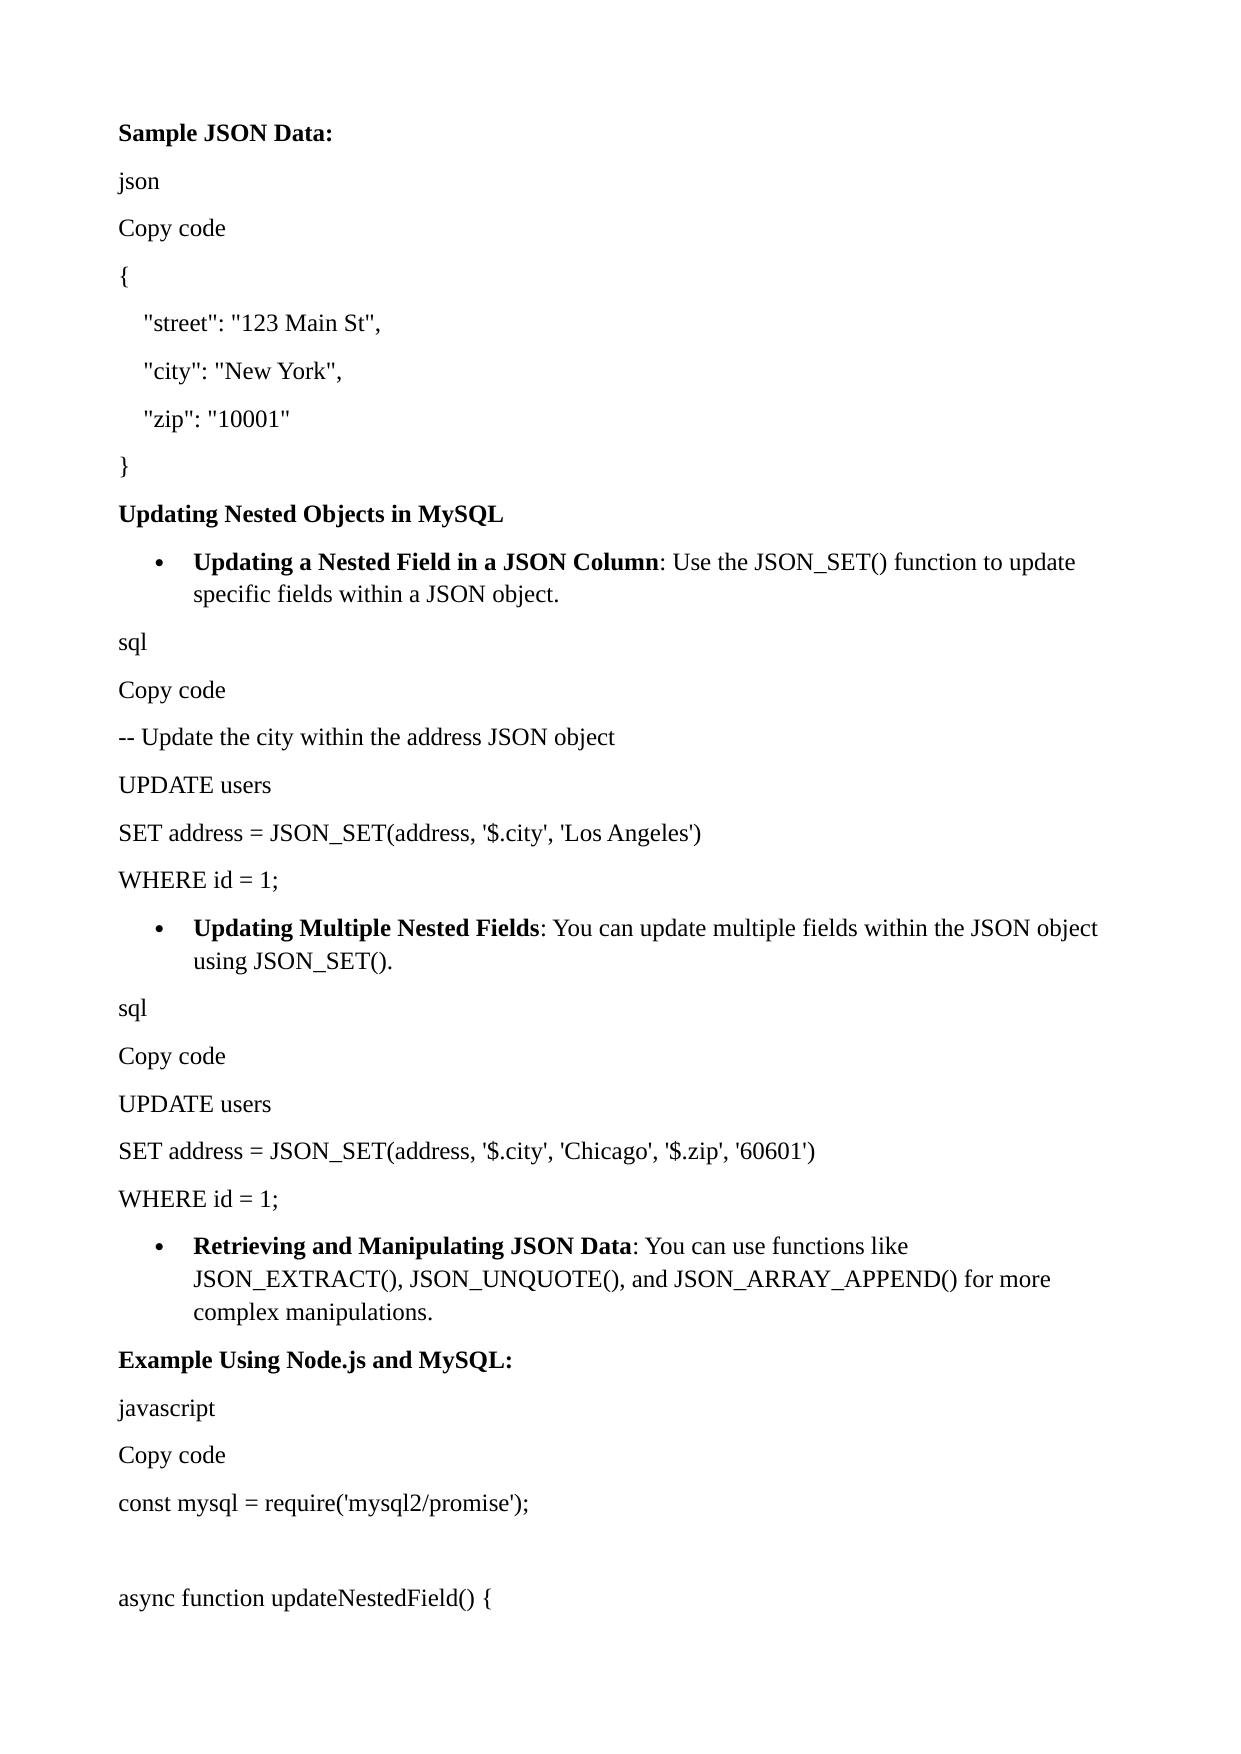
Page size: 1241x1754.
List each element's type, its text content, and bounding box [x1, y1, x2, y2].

text -- Update the city within the address JSON object [118, 722, 1122, 751]
text WHERE id = 1; [118, 1184, 1122, 1213]
text Copy code [118, 1041, 1122, 1070]
text SET address = JSON_SET(address, '$.city', 'Chicago', '$.zip', '60601') [118, 1136, 1122, 1165]
list Retrieving and Manipulating JSON Data: You can use functions like JSON_EXTRACT(), JSON_UNQUOTE(), and JSON_ARRAY_APPEND() for more complex manipulations. [156, 1231, 1122, 1326]
text UPDATE users [118, 770, 1122, 799]
text "city": "New York", [118, 356, 1122, 385]
text Copy code [118, 1440, 1122, 1469]
list Updating Multiple Nested Fields: You can update multiple fields within the JSON object using JSON_SET(). [156, 913, 1122, 974]
text { [118, 261, 1122, 290]
text WHERE id = 1; [118, 865, 1122, 894]
text sql [118, 993, 1122, 1022]
text javascript [118, 1393, 1122, 1421]
text Copy code [118, 213, 1122, 242]
text Sample JSON Data: [118, 118, 1122, 147]
text Example Using Node.js and MySQL: [118, 1345, 1122, 1374]
text SET address = JSON_SET(address, '$.city', 'Los Angeles') [118, 818, 1122, 846]
text const mysql = require('mysql2/promise'); [118, 1488, 1122, 1517]
text json [118, 166, 1122, 194]
text "zip": "10001" [118, 404, 1122, 432]
list Updating a Nested Field in a JSON Column: Use the JSON_SET() function to update specific fields within a JSON object. [156, 547, 1122, 608]
text UPDATE users [118, 1089, 1122, 1117]
text "street": "123 Main St", [118, 308, 1122, 337]
text async function updateNestedField() { [118, 1583, 1122, 1612]
text Copy code [118, 675, 1122, 703]
text Updating Nested Objects in MySQL [118, 499, 1122, 528]
text } [118, 451, 1122, 480]
text sql [118, 627, 1122, 656]
